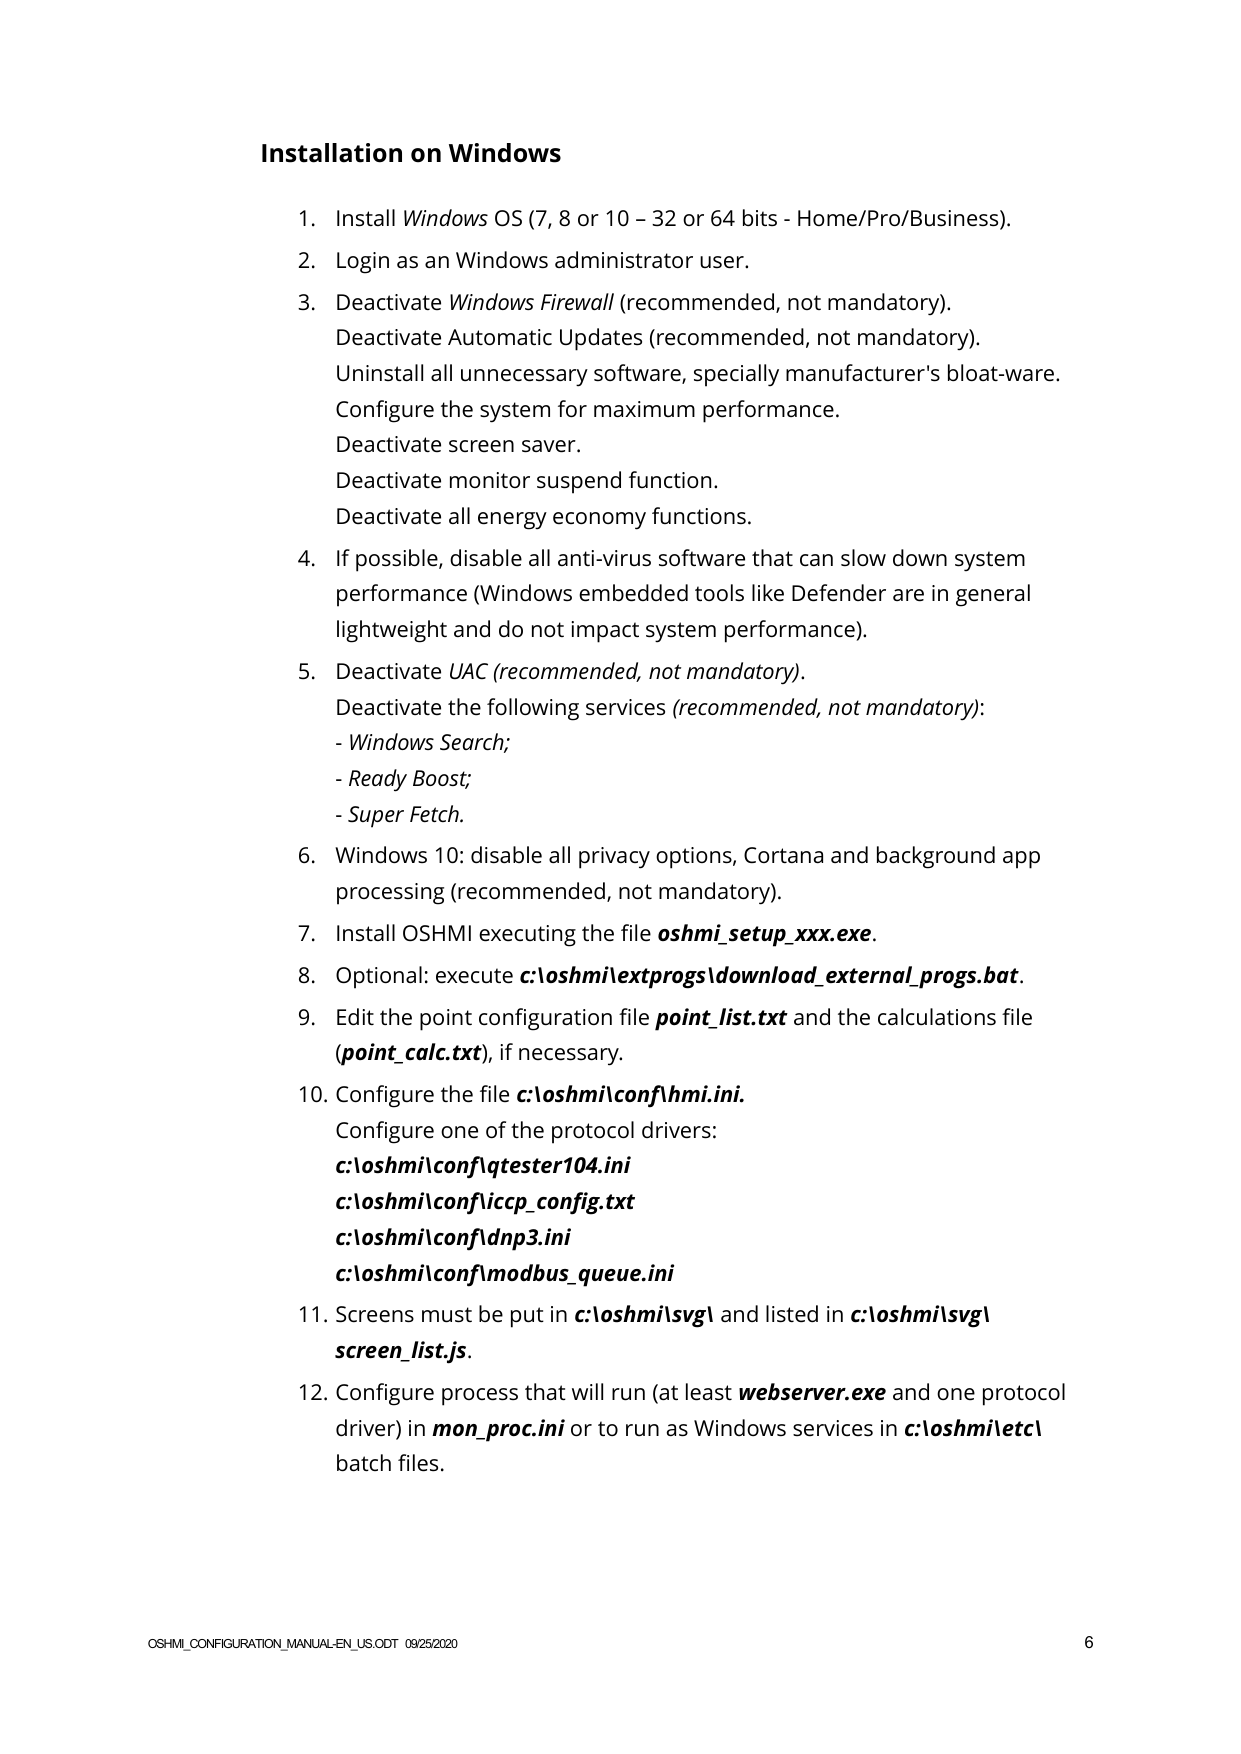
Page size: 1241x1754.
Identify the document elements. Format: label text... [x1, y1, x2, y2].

list Configure the file c:\oshmi\conf\hmi.ini. Configure one of the protocol drivers: c:\oshmi\conf\qtester104.ini c:\oshmi\conf\iccp_config.txt c:\oshmi\conf\dnp3.ini c:\oshmi\conf\modbus_queue.ini [298, 1079, 1093, 1287]
list Install Windows OS (7, 8 or 10 – 32 or 64 bits - Home/Pro/Business). [298, 203, 1093, 233]
list Screens must be put in c:\oshmi\svg\ and listed in c:\oshmi\svg\screen_list.js. [298, 1299, 1093, 1365]
list Install OSHMI executing the file oshmi_setup_xxx.exe. [298, 918, 1093, 948]
list Optional: execute c:\oshmi\extprogs\download_external_progs.bat. [298, 960, 1093, 989]
list Windows 10: disable all privacy options, Cortana and background app processing (recommended, not mandatory). [298, 841, 1093, 906]
list Configure process that will run (at least webserver.exe and one protocol driver) in mon_proc.ini or to run as Windows services in c:\oshmi\etc\ batch files. [298, 1377, 1093, 1478]
list Deactivate Windows Firewall (recommended, not mandatory). Deactivate Automatic Updates (recommended, not mandatory). Uninstall all unnecessary software, specially manufacturer's bloat-ware. Configure the system for maximum performance. Deactivate screen saver. Deactivate monitor suspend function. Deactivate all energy economy functions. [298, 286, 1093, 531]
list Login as an Windows administrator user. [298, 245, 1093, 274]
subtitle Installation on Windows [260, 136, 1093, 170]
list If possible, disable all anti-virus software that can slow down system performance (Windows embedded tools like Defender are in general lightweight and do not impact system performance). [298, 543, 1093, 644]
list Edit the point configuration file point_list.txt and the calculations file (point_calc.txt), if necessary. [298, 1002, 1093, 1067]
list Deactivate UAC (recommended, not mandatory). Deactivate the following services (recommended, not mandatory): - Windows Search; - Ready Boost; - Super Fetch. [298, 656, 1093, 828]
